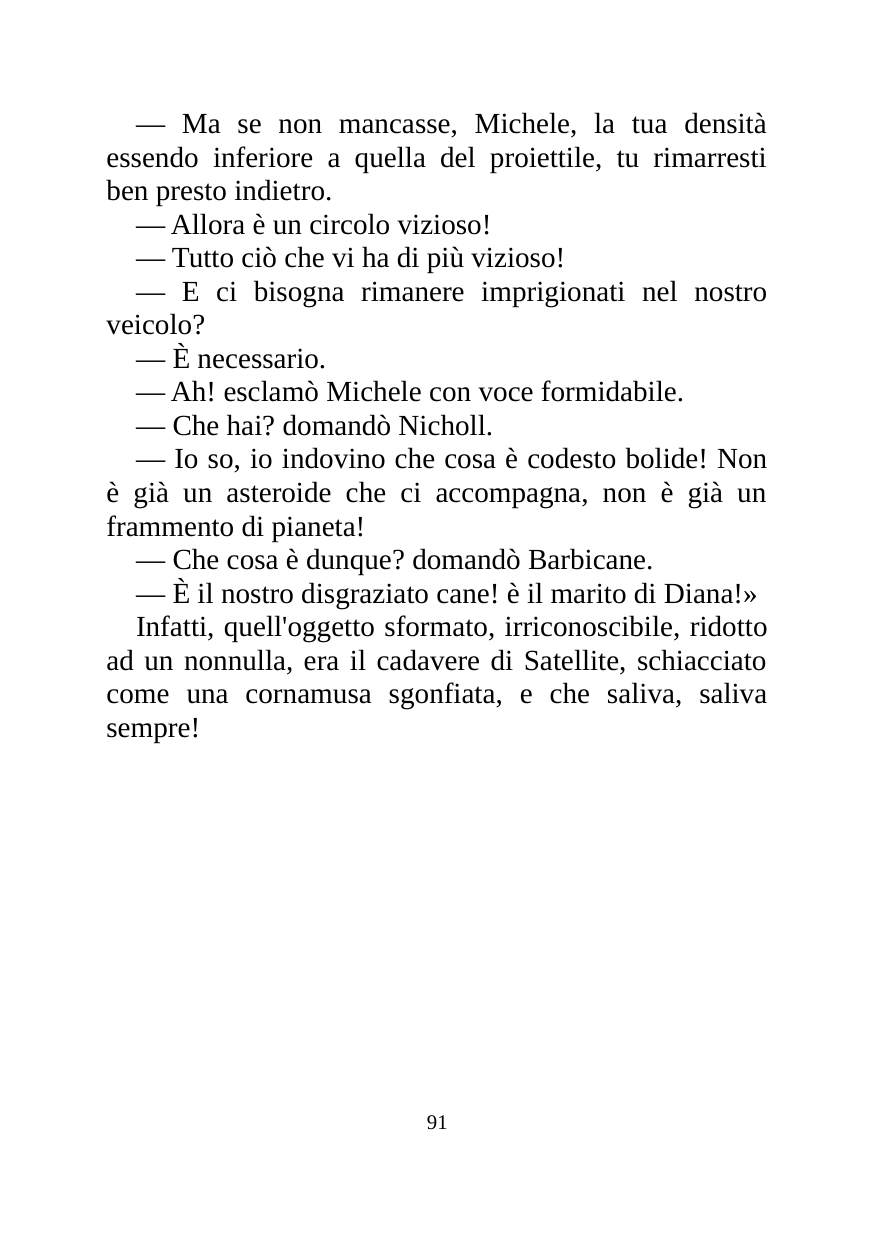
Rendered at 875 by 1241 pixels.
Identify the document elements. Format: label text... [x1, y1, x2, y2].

text Infatti, quell'oggetto sformato, irriconoscibile, ridotto ad un nonnulla, era il cadavere di Satellite, schiacciato come una cornamusa sgonfiata, e che saliva, saliva sempre! [106, 609, 768, 743]
text — Che cosa è dunque? domandò Barbicane. [106, 542, 768, 576]
text — E ci bisogna rimanere imprigionati nel nostro veicolo? [106, 274, 768, 341]
text — Che hai? domandò Nicholl. [106, 408, 768, 442]
text — Io so, io indovino che cosa è codesto bolide! Non è già un asteroide che ci accompagna, non è già un frammento di pianeta! [106, 442, 768, 542]
text — Tutto ciò che vi ha di più vizioso! [106, 240, 768, 274]
text — Ma se non mancasse, Michele, la tua densità essendo inferiore a quella del proiettile, tu rimarresti ben presto indietro. [106, 106, 768, 207]
text — Ah! esclamò Michele con voce formidabile. [106, 374, 768, 408]
text — È necessario. [106, 341, 768, 374]
text — È il nostro disgraziato cane! è il marito di Diana!» [106, 576, 768, 609]
text — Allora è un circolo vizioso! [106, 207, 768, 240]
